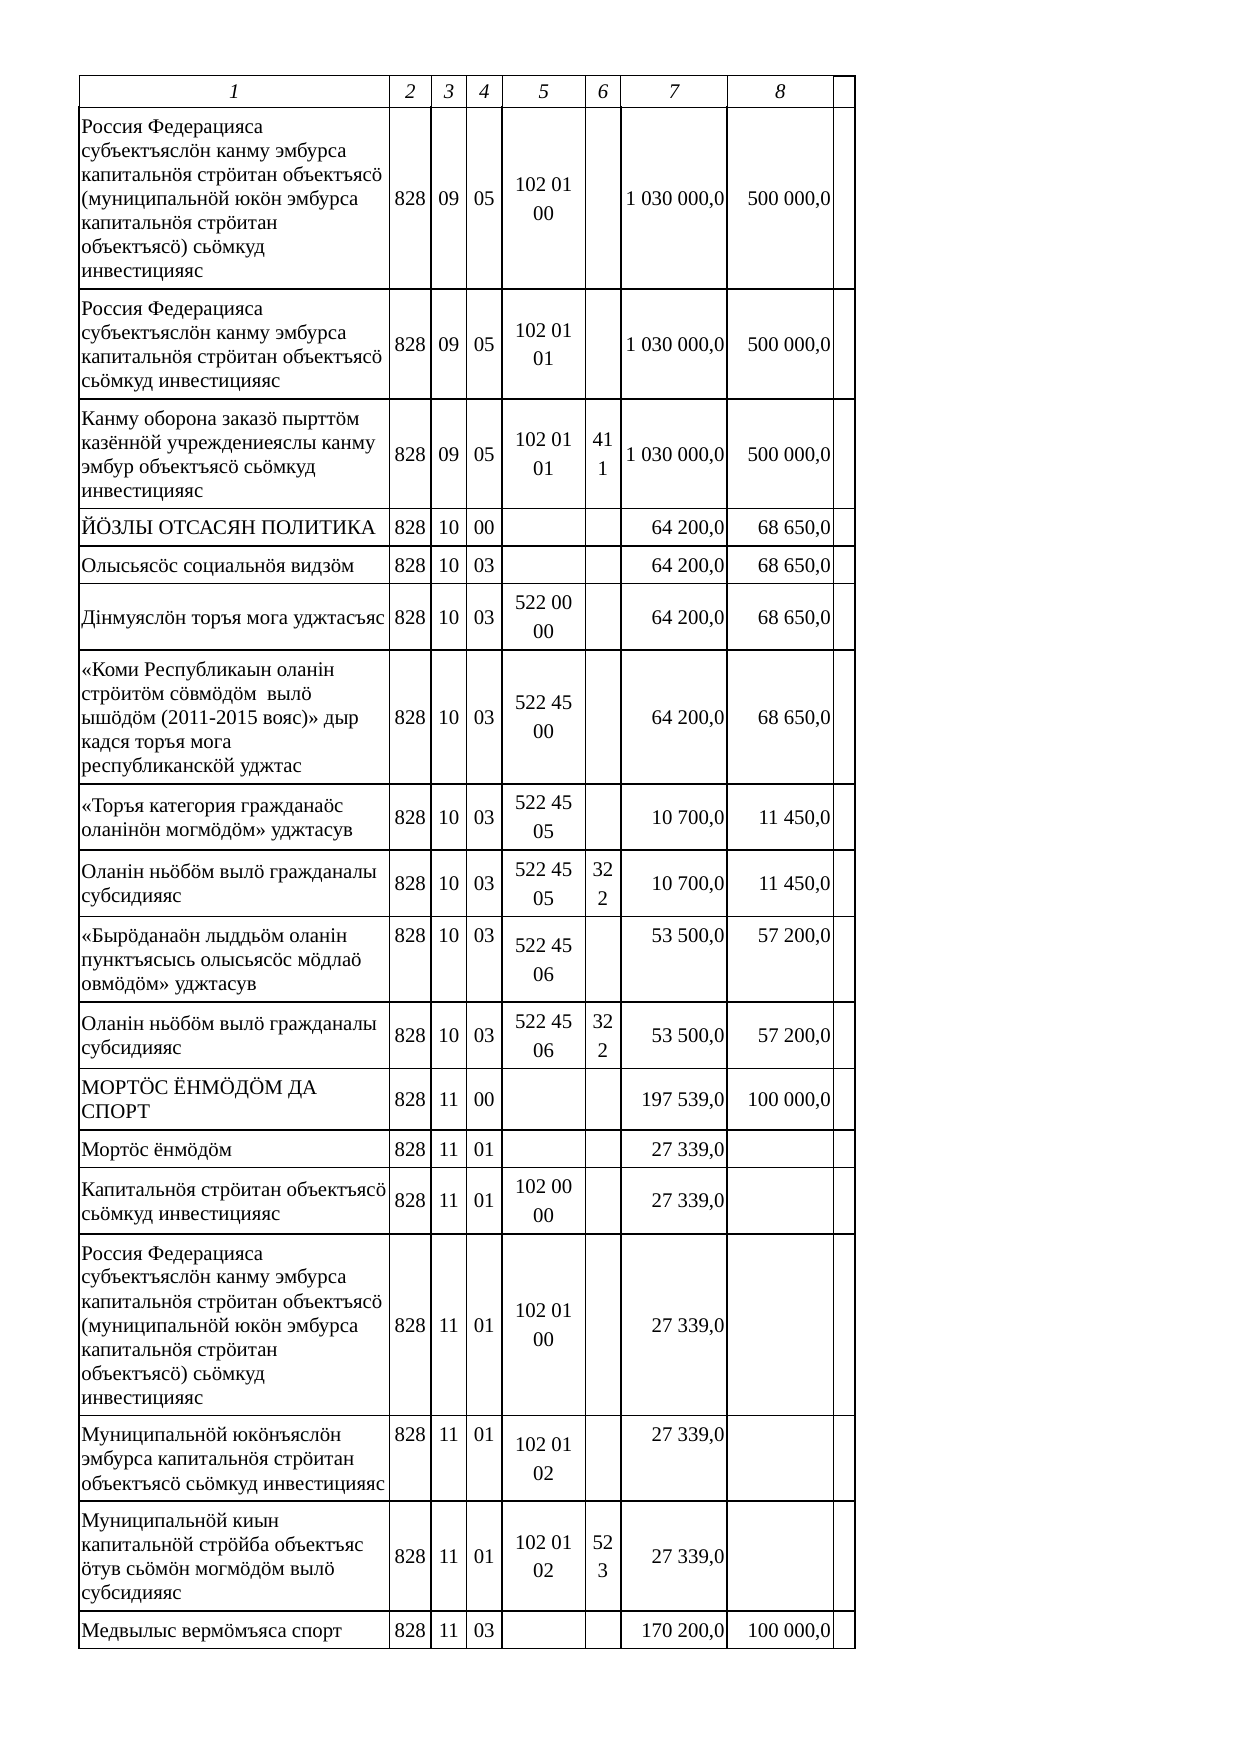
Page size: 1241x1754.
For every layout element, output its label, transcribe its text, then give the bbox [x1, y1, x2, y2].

table_cell Оланін ньӧбӧм вылӧ гражданалы субсидияяс [80, 1003, 389, 1067]
table_cell 10 [432, 785, 466, 849]
table_cell 10 [432, 651, 466, 783]
table_cell 10 [432, 851, 466, 916]
table_cell 27 339,0 [622, 1235, 726, 1415]
table_cell 322 [586, 1003, 620, 1067]
table_cell [728, 1502, 833, 1610]
table_cell 27 339,0 [622, 1502, 726, 1610]
table_cell Россия Федерацияса субъектъяслӧн канму эмбурса капитальнӧя стрӧитан объектъясӧ (муниципальнӧй юкӧн эмбурса капитальнӧя стрӧитан объектъясӧ) сьӧмкуд инвестицияяс [80, 108, 389, 288]
table_cell «Коми Республикаын оланін стрӧитӧм сӧвмӧдӧм вылӧ ышӧдӧм (2011-2015 вояс)» дыр кадся торъя мога республиканскӧй уджтас [80, 651, 389, 783]
table_cell 828 [390, 1612, 430, 1648]
table_cell 11 [432, 1069, 466, 1129]
table_cell Россия Федерацияса субъектъяслӧн канму эмбурса капитальнӧя стрӧитан объектъясӧ (муниципальнӧй юкӧн эмбурса капитальнӧя стрӧитан объектъясӧ) сьӧмкуд инвестицияяс [80, 1235, 389, 1415]
table_cell 68 650,0 [728, 547, 833, 583]
table_header [834, 77, 854, 106]
table_cell 11 450,0 [728, 785, 833, 849]
table_cell 00 [467, 1069, 501, 1129]
table_cell 828 [390, 1416, 430, 1500]
table_cell 11 [432, 1131, 466, 1167]
table_cell 500 000,0 [728, 108, 833, 288]
table_cell 102 01 01 [503, 290, 585, 398]
table_cell 03 [467, 651, 501, 783]
table_header 6 [586, 76, 620, 106]
table_cell 828 [390, 1168, 430, 1233]
table_cell 10 700,0 [622, 785, 726, 849]
table_cell «Торъя категория гражданаӧс оланінӧн могмӧдӧм» уджтасув [80, 785, 389, 849]
table_cell 500 000,0 [728, 400, 833, 508]
table_cell Канму оборона заказӧ пырттӧм казённӧй учреждениеяслы канму эмбур объектъясӧ сьӧмкуд инвестицияяс [80, 400, 389, 508]
table_cell 828 [390, 785, 430, 849]
table_cell 05 [467, 400, 501, 508]
table_cell 102 01 02 [503, 1416, 585, 1500]
table_cell 01 [467, 1131, 501, 1167]
table_cell 11 [432, 1235, 466, 1415]
table_header 4 [467, 76, 502, 106]
table_cell ЙӦЗЛЫ ОТСАСЯН ПОЛИТИКА [80, 509, 389, 545]
table_cell [834, 1003, 854, 1067]
table_cell 828 [390, 1131, 430, 1167]
table_cell [728, 1235, 833, 1415]
table_cell 27 339,0 [622, 1416, 726, 1500]
table_cell 09 [432, 290, 466, 398]
table_cell [834, 917, 854, 1001]
table_cell [834, 851, 854, 916]
table_cell [834, 1168, 854, 1233]
table_cell [834, 1612, 854, 1648]
table_cell 828 [390, 1069, 430, 1129]
table_cell 09 [432, 108, 466, 288]
table_cell 64 200,0 [622, 584, 726, 649]
table_cell [834, 1502, 854, 1610]
table_cell 170 200,0 [622, 1612, 726, 1648]
table_cell 53 500,0 [622, 917, 726, 1001]
table_cell [586, 917, 620, 1001]
table_header 8 [728, 76, 833, 106]
table_cell [503, 1612, 585, 1648]
table_cell [503, 509, 585, 545]
table_cell 11 450,0 [728, 851, 833, 916]
table_cell [834, 1131, 854, 1167]
table_cell 03 [467, 851, 501, 916]
table_cell 102 01 00 [503, 108, 585, 288]
table_cell 68 650,0 [728, 584, 833, 649]
table_cell 01 [467, 1235, 501, 1415]
table_cell 11 [432, 1612, 466, 1648]
table_cell МОРТӦС ЁНМӦДӦМ ДА СПОРТ [80, 1069, 389, 1129]
table_cell 828 [390, 400, 430, 508]
table_cell 10 [432, 547, 466, 583]
table_cell 53 500,0 [622, 1003, 726, 1067]
table_cell 500 000,0 [728, 290, 833, 398]
table_cell [503, 547, 585, 583]
table_cell 09 [432, 400, 466, 508]
table_cell [834, 547, 854, 583]
table_cell 27 339,0 [622, 1131, 726, 1167]
table_header 7 [621, 76, 727, 106]
table_cell [586, 584, 620, 649]
table_cell 522 45 05 [503, 785, 585, 849]
table_cell 102 01 01 [503, 400, 585, 508]
table_cell [586, 651, 620, 783]
table_cell 10 [432, 1003, 466, 1067]
table_cell 522 00 00 [503, 584, 585, 649]
table_cell 102 01 00 [503, 1235, 585, 1415]
table_cell [834, 785, 854, 849]
table_cell [834, 509, 854, 545]
table_cell «Бырӧданаӧн лыддьӧм оланін пунктъясысь олысьясӧс мӧдлаӧ овмӧдӧм» уджтасув [80, 917, 389, 1001]
table_cell 828 [390, 290, 430, 398]
table_cell 27 339,0 [622, 1168, 726, 1233]
table_cell [728, 1131, 833, 1167]
table_cell [586, 1235, 620, 1415]
table_cell [503, 1131, 585, 1167]
table_cell [834, 584, 854, 649]
table_cell 411 [586, 400, 620, 508]
table_cell Олысьясӧс социальнӧя видзӧм [80, 547, 389, 583]
table_cell 100 000,0 [728, 1069, 833, 1129]
table_cell [834, 651, 854, 783]
table_cell 828 [390, 1235, 430, 1415]
table_cell 64 200,0 [622, 547, 726, 583]
table_cell 03 [467, 584, 501, 649]
table_cell Россия Федерацияса субъектъяслӧн канму эмбурса капитальнӧя стрӧитан объектъясӧ сьӧмкуд инвестицияяс [80, 290, 389, 398]
table_cell 522 45 06 [503, 917, 585, 1001]
table_cell [586, 785, 620, 849]
table_cell Оланін ньӧбӧм вылӧ гражданалы субсидияяс [80, 851, 389, 916]
table_cell 00 [467, 509, 501, 545]
table_cell [586, 1168, 620, 1233]
table_cell 828 [390, 547, 430, 583]
table_cell [586, 108, 620, 288]
table_cell 522 45 05 [503, 851, 585, 916]
table_cell [834, 290, 854, 398]
table_header 5 [503, 76, 585, 106]
table_cell [834, 400, 854, 508]
table_cell 197 539,0 [622, 1069, 726, 1129]
table_cell [728, 1168, 833, 1233]
table_cell Дінмуяслӧн торъя мога уджтасъяс [80, 584, 389, 649]
table_cell 01 [467, 1502, 501, 1610]
table_cell 828 [390, 509, 430, 545]
table_cell 57 200,0 [728, 917, 833, 1001]
table_cell 57 200,0 [728, 1003, 833, 1067]
table_cell [834, 1416, 854, 1500]
table_cell [586, 547, 620, 583]
table_header 1 [80, 76, 389, 106]
table_cell 03 [467, 1612, 501, 1648]
table_header 2 [390, 76, 431, 106]
table_cell [586, 1612, 620, 1648]
table_cell 68 650,0 [728, 651, 833, 783]
table_cell 01 [467, 1168, 501, 1233]
table_cell 1 030 000,0 [622, 290, 726, 398]
table_cell 828 [390, 1003, 430, 1067]
table_cell 828 [390, 851, 430, 916]
table_cell 64 200,0 [622, 509, 726, 545]
table_cell 03 [467, 917, 501, 1001]
table_cell 522 45 06 [503, 1003, 585, 1067]
table_cell 10 [432, 917, 466, 1001]
table_cell [586, 1131, 620, 1167]
table_cell 522 45 00 [503, 651, 585, 783]
table_cell 828 [390, 584, 430, 649]
table_cell 05 [467, 290, 501, 398]
table_header 3 [432, 76, 466, 106]
table_cell 322 [586, 851, 620, 916]
table_cell 64 200,0 [622, 651, 726, 783]
table_cell 102 01 02 [503, 1502, 585, 1610]
table_cell 03 [467, 785, 501, 849]
table_cell 828 [390, 108, 430, 288]
table_cell 828 [390, 651, 430, 783]
table_cell 11 [432, 1502, 466, 1610]
table_cell Медвылыс вермӧмъяса спорт [80, 1612, 389, 1648]
table_cell [728, 1416, 833, 1500]
table_cell 01 [467, 1416, 501, 1500]
table_cell 10 [432, 584, 466, 649]
table_cell 11 [432, 1168, 466, 1233]
table_cell 03 [467, 547, 501, 583]
table_cell 05 [467, 108, 501, 288]
table_cell 523 [586, 1502, 620, 1610]
table_cell [586, 1416, 620, 1500]
table_cell Муниципальнӧй юкӧнъяслӧн эмбурса капитальнӧя стрӧитан объектъясӧ сьӧмкуд инвестицияяс [80, 1416, 389, 1500]
table_cell [834, 1235, 854, 1415]
table_cell 11 [432, 1416, 466, 1500]
table_cell 100 000,0 [728, 1612, 833, 1648]
table_cell 828 [390, 917, 430, 1001]
table_cell 828 [390, 1502, 430, 1610]
table_cell 102 00 00 [503, 1168, 585, 1233]
table_cell [586, 1069, 620, 1129]
table_cell 03 [467, 1003, 501, 1067]
table_cell [586, 290, 620, 398]
table_cell [834, 1069, 854, 1129]
table_cell 1 030 000,0 [622, 400, 726, 508]
table_cell Капитальнӧя стрӧитан объектъясӧ сьӧмкуд инвестицияяс [80, 1168, 389, 1233]
table_cell Мортӧс ёнмӧдӧм [80, 1131, 389, 1167]
table_cell 68 650,0 [728, 509, 833, 545]
table_cell [586, 509, 620, 545]
table_cell [503, 1069, 585, 1129]
table_cell Муниципальнӧй киын капитальнӧй стрӧйба объектъяс ӧтув сьӧмӧн могмӧдӧм вылӧ субсидияяс [80, 1502, 389, 1610]
table_cell 10 [432, 509, 466, 545]
table_cell 1 030 000,0 [622, 108, 726, 288]
table_cell [834, 108, 854, 288]
table_cell 10 700,0 [622, 851, 726, 916]
